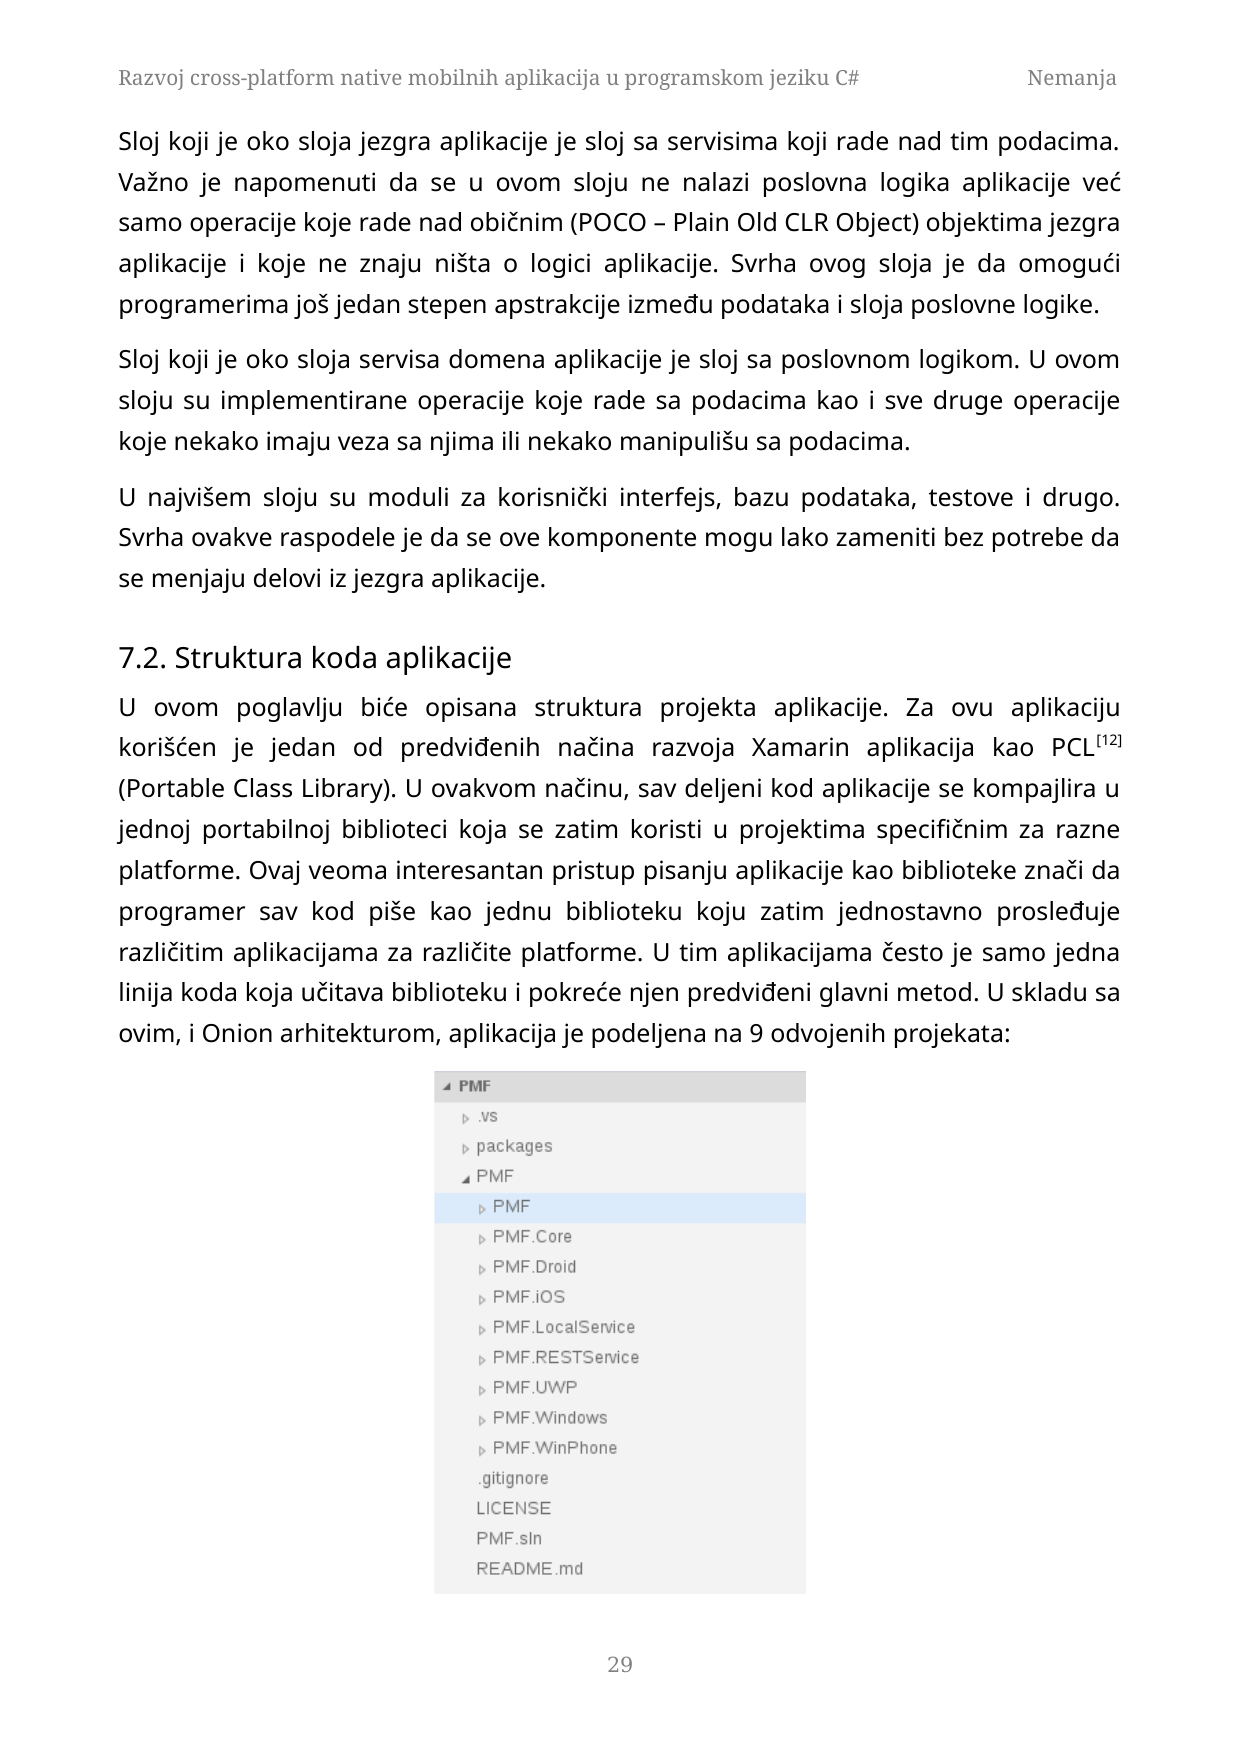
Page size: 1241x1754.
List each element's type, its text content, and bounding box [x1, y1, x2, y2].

text U ovom poglavlju biće opisana struktura projekta aplikacije. Za ovu aplikaciju korišćen je jedan od predviđenih načina razvoja Xamarin aplikacija kao PCL[12] (Portable Class Library). U ovakvom načinu, sav deljeni kod aplikacije se kompajlira u jednoj portabilnoj biblioteci koja se zatim koristi u projektima specifičnim za razne platforme. Ovaj veoma interesantan pristup pisanju aplikacije kao biblioteke znači da programer sav kod piše kao jednu biblioteku koju zatim jednostavno prosleđuje različitim aplikacijama za različite platforme. U tim aplikacijama često je samo jedna linija koda koja učitava biblioteku i pokreće njen predviđeni glavni metod. U skladu sa ovim, i Onion arhitekturom, aplikacija je podeljena na 9 odvojenih projekata: [118, 689, 1122, 1050]
picture [434, 1071, 806, 1594]
text Sloj koji je oko sloja servisa domena aplikacije je sloj sa poslovnom logikom. U ovom sloju su implementirane operacije koje rade sa podacima kao i sve druge operacije koje nekako imaju veza sa njima ili nekako manipulišu sa podacima. [118, 342, 1122, 458]
subtitle 7.2. Struktura koda aplikacije [118, 637, 1122, 677]
text Sloj koji je oko sloja jezgra aplikacije je sloj sa servisima koji rade nad tim podacima. Važno je napomenuti da se u ovom sloju ne nalazi poslovna logika aplikacije već samo operacije koje rade nad običnim (POCO – Plain Old CLR Object) objektima jezgra aplikacije i koje ne znaju ništa o logici aplikacije. Svrha ovog sloja je da omogući programerima još jedan stepen apstrakcije između podataka i sloja poslovne logike. [118, 123, 1122, 321]
text U najvišem sloju su moduli za korisnički interfejs, bazu podataka, testove i drugo. Svrha ovakve raspodele je da se ove komponente mogu lako zameniti bez potrebe da se menjaju delovi iz jezgra aplikacije. [118, 479, 1122, 595]
